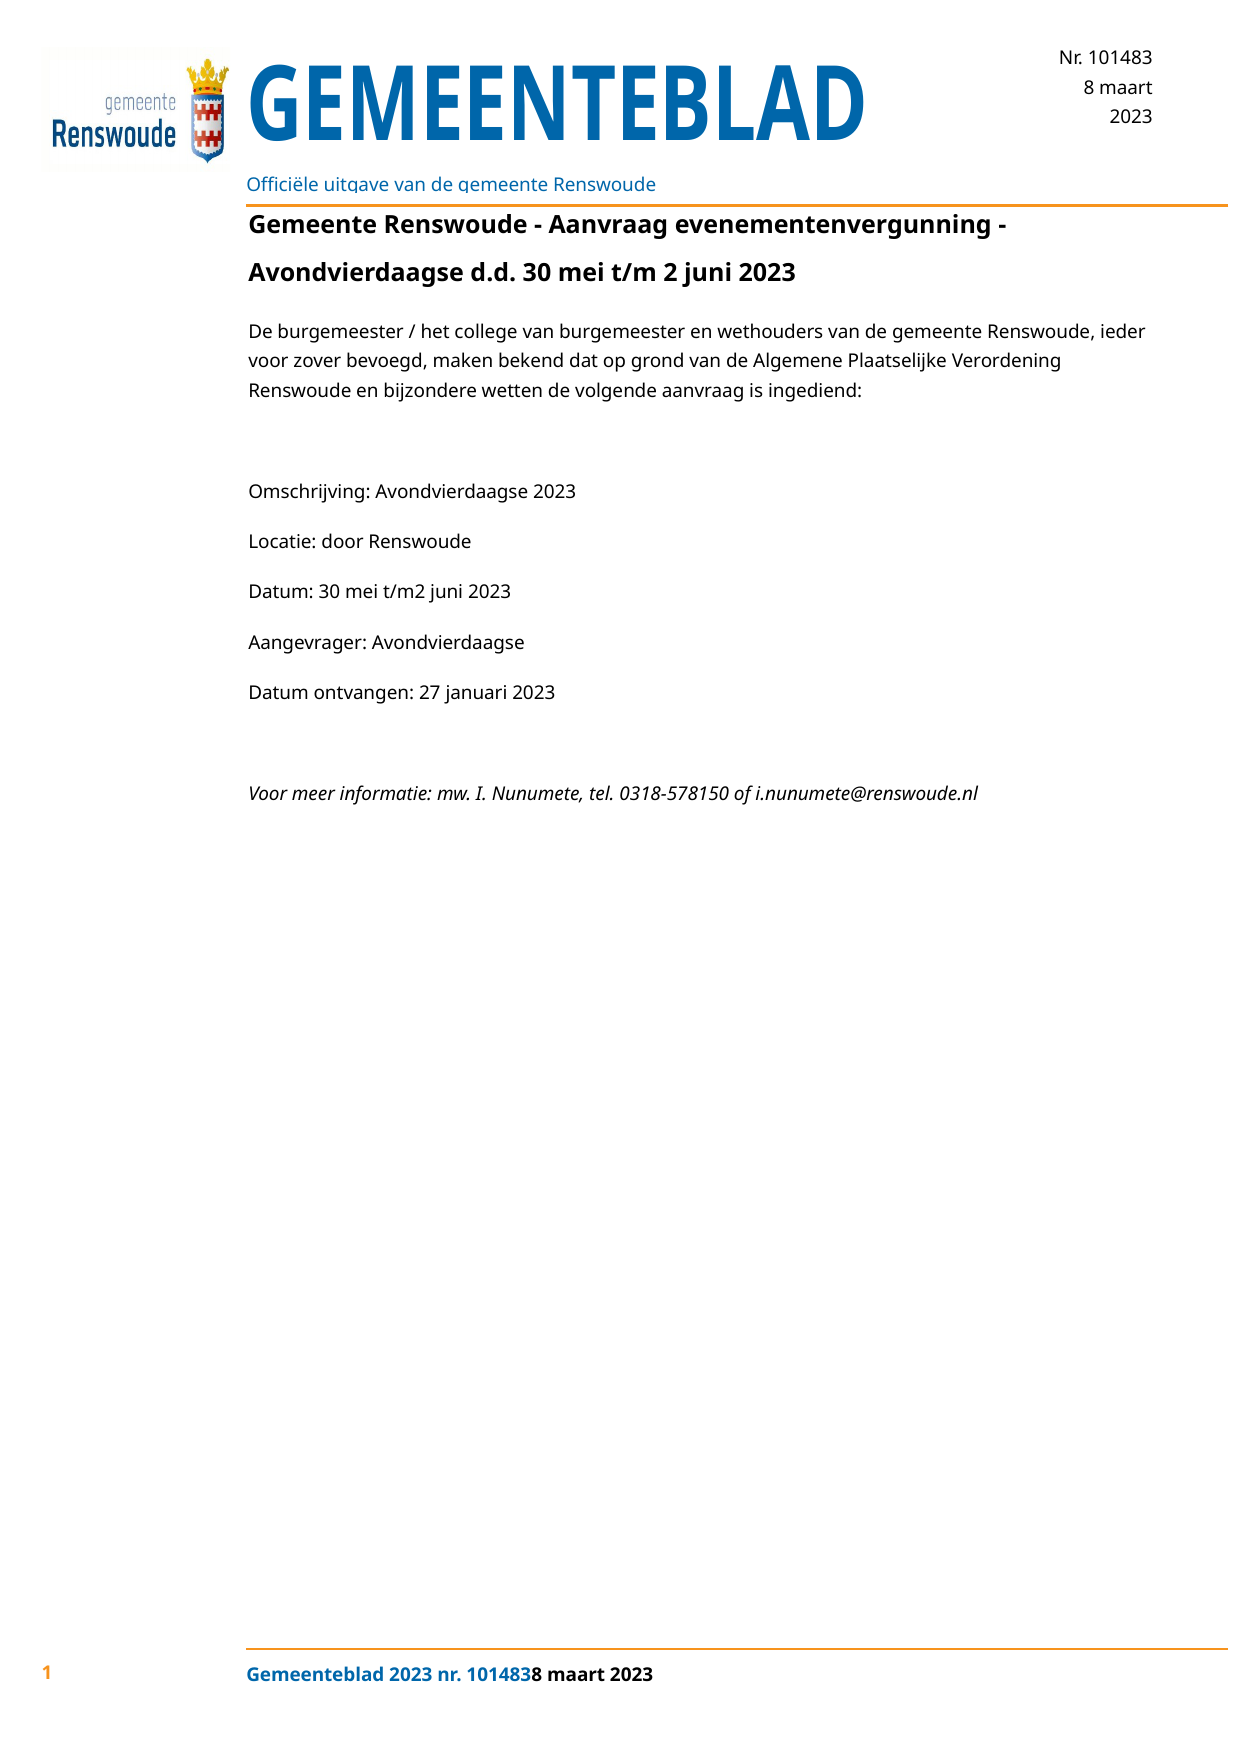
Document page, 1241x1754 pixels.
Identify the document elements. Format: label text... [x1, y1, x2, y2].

picture [41, 47, 231, 172]
text Locatie: door Renswoude [248, 528, 1152, 554]
text Gemeente Renswoude - Aanvraag evenementenvergunning - Avondvierdaagse d.d. 30 mei t/m 2 juni 2023 [248, 207, 1152, 288]
text Omschrijving: Avondvierdaagse 2023 [248, 478, 1152, 504]
text Datum: 30 mei t/m2 juni 2023 [248, 579, 1152, 604]
text De burgemeester / het college van burgemeester en wethouders van de gemeente Renswoude, ieder voor zover bevoegd, maken bekend dat op grond van de Algemene Plaatselijke Verordening Renswoude en bijzondere wetten de volgende aanvraag is ingediend: [248, 318, 1152, 403]
text Aangevrager: Avondvierdaagse [248, 629, 1152, 655]
text Datum ontvangen: 27 januari 2023 [248, 679, 1152, 705]
text Voor meer informatie: mw. I. Nunumete, tel. 0318-578150 of i.nunumete@renswoude.nl [248, 780, 1152, 806]
